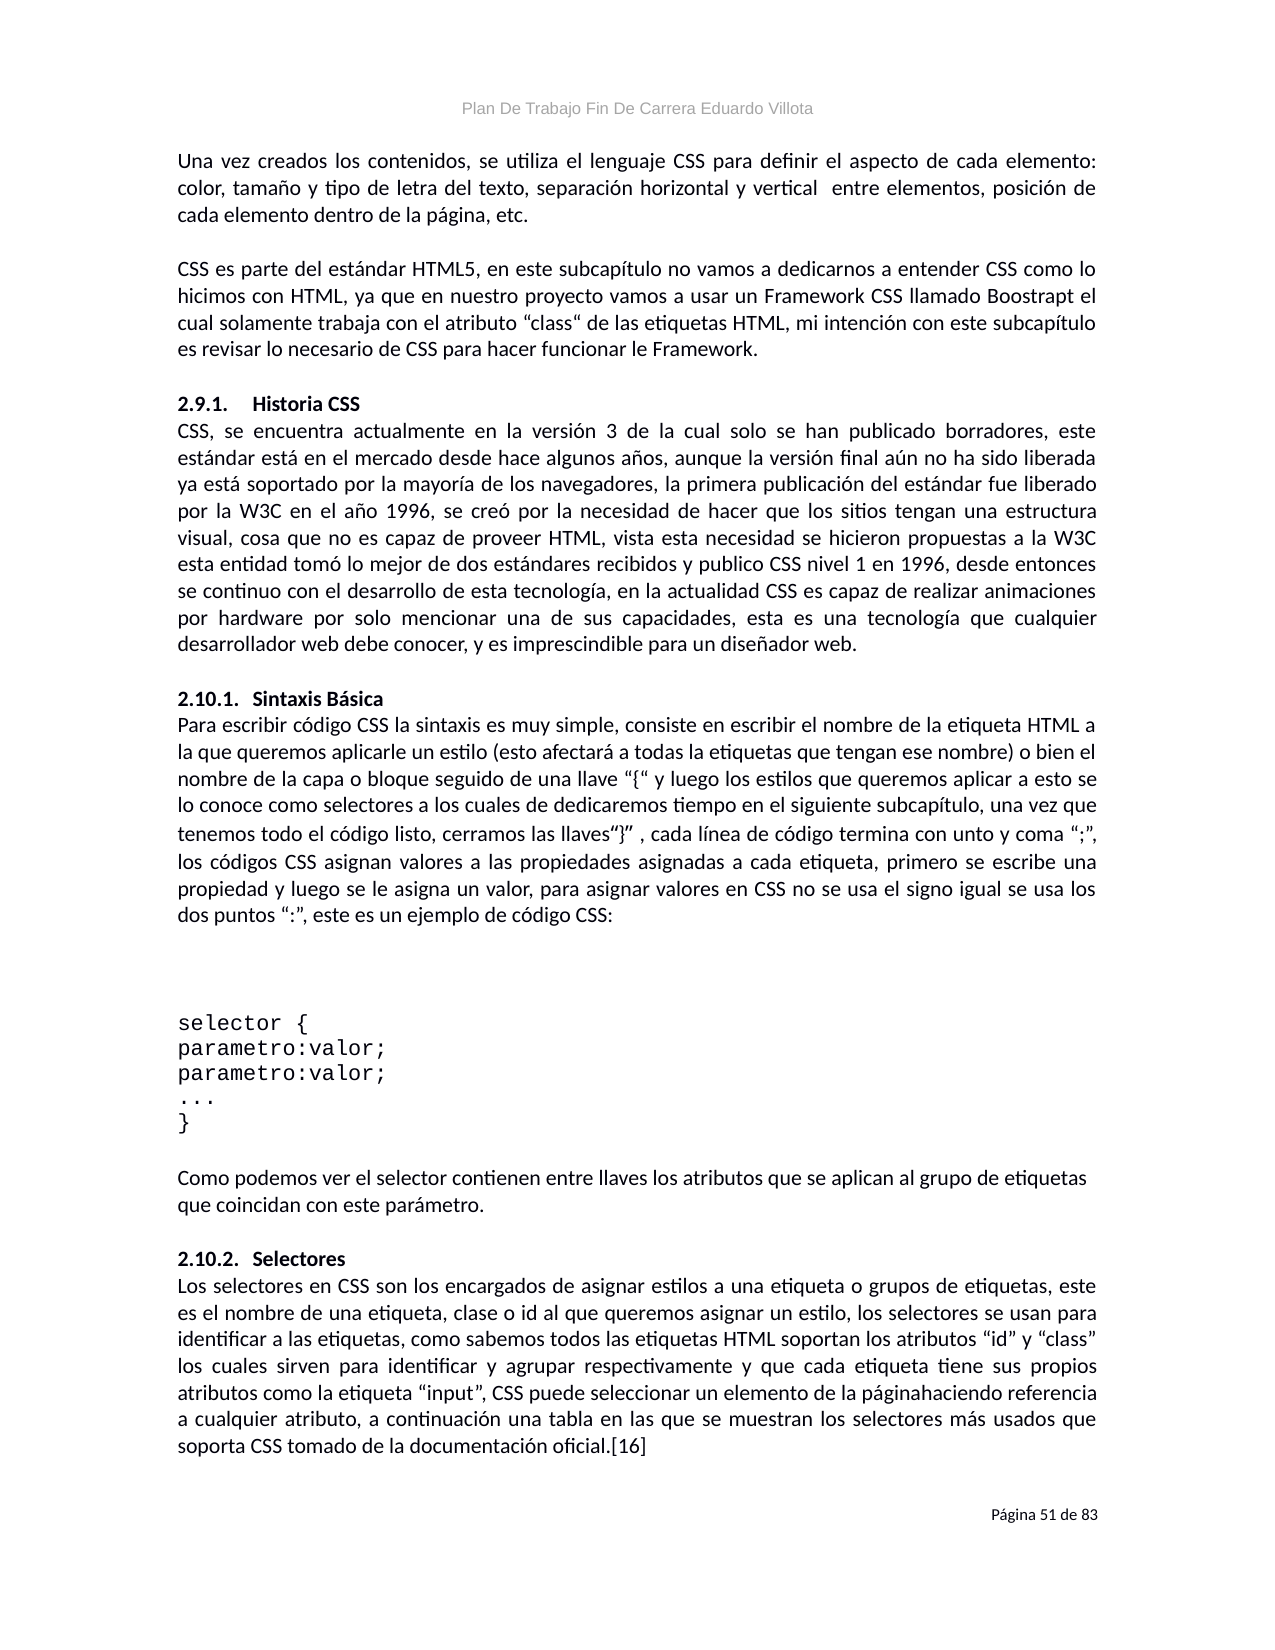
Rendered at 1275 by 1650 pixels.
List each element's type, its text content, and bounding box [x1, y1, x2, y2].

text selector { [177, 1012, 1098, 1037]
text parametro:valor; [177, 1037, 1098, 1062]
text } [177, 1111, 1098, 1136]
text Para escribir código CSS la sintaxis es muy simple, consiste en escribir el nombre de la etiqueta HTML a la que queremos aplicarle un estilo (esto afectará a todas la etiquetas que tengan ese nombre) o bien el nombre de la capa o bloque seguido de una llave “{“ y luego los estilos que queremos aplicar a esto se lo conoce como selectores a los cuales de dedicaremos tiempo en el siguiente subcapítulo, una vez que tenemos todo el código listo, cerramos las llaves“}” , cada línea de código termina con unto y coma “;”, los códigos CSS asignan valores a las propiedades asignadas a cada etiqueta, primero se escribe una propiedad y luego se le asigna un valor, para asignar valores en CSS no se usa el signo igual se usa los dos puntos “:”, este es un ejemplo de código CSS: [177, 712, 1098, 928]
text ... [177, 1087, 1098, 1111]
text 2.10.1. Sintaxis Básica [177, 685, 1098, 712]
text Los selectores en CSS son los encargados de asignar estilos a una etiqueta o grupos de etiquetas, este es el nombre de una etiqueta, clase o id al que queremos asignar un estilo, los selectores se usan para identificar a las etiquetas, como sabemos todos las etiquetas HTML soportan los atributos “id” y “class” los cuales sirven para identificar y agrupar respectivamente y que cada etiqueta tiene sus propios atributos como la etiqueta “input”, CSS puede seleccionar un elemento de la páginahaciendo referencia a cualquier atributo, a continuación una tabla en las que se muestran los selectores más usados que soporta CSS tomado de la documentación oficial.[16] [177, 1272, 1098, 1459]
text 2.9.1. Historia CSS [177, 390, 1098, 417]
text Una vez creados los contenidos, se utiliza el lenguaje CSS para definir el aspecto de cada elemento: color, tamaño y tipo de letra del texto, separación horizontal y vertical entre elementos, posición de cada elemento dentro de la página, etc. [177, 148, 1098, 228]
text Como podemos ver el selector contienen entre llaves los atributos que se aplican al grupo de etiquetas que coincidan con este parámetro. [177, 1164, 1098, 1217]
text parametro:valor; [177, 1062, 1098, 1087]
text CSS, se encuentra actualmente en la versión 3 de la cual solo se han publicado borradores, este estándar está en el mercado desde hace algunos años, aunque la versión final aún no ha sido liberada ya está soportado por la mayoría de los navegadores, la primera publicación del estándar fue liberado por la W3C en el año 1996, se creó por la necesidad de hacer que los sitios tengan una estructura visual, cosa que no es capaz de proveer HTML, vista esta necesidad se hicieron propuestas a la W3C esta entidad tomó lo mejor de dos estándares recibidos y publico CSS nivel 1 en 1996, desde entonces se continuo con el desarrollo de esta tecnología, en la actualidad CSS es capaz de realizar animaciones por hardware por solo mencionar una de sus capacidades, esta es una tecnología que cualquier desarrollador web debe conocer, y es imprescindible para un diseñador web. [177, 417, 1098, 657]
text 2.10.2. Selectores [177, 1246, 1098, 1272]
text CSS es parte del estándar HTML5, en este subcapítulo no vamos a dedicarnos a entender CSS como lo hicimos con HTML, ya que en nuestro proyecto vamos a usar un Framework CSS llamado Boostrapt el cual solamente trabaja con el atributo “class“ de las etiquetas HTML, mi intención con este subcapítulo es revisar lo necesario de CSS para hacer funcionar le Framework. [177, 256, 1098, 362]
